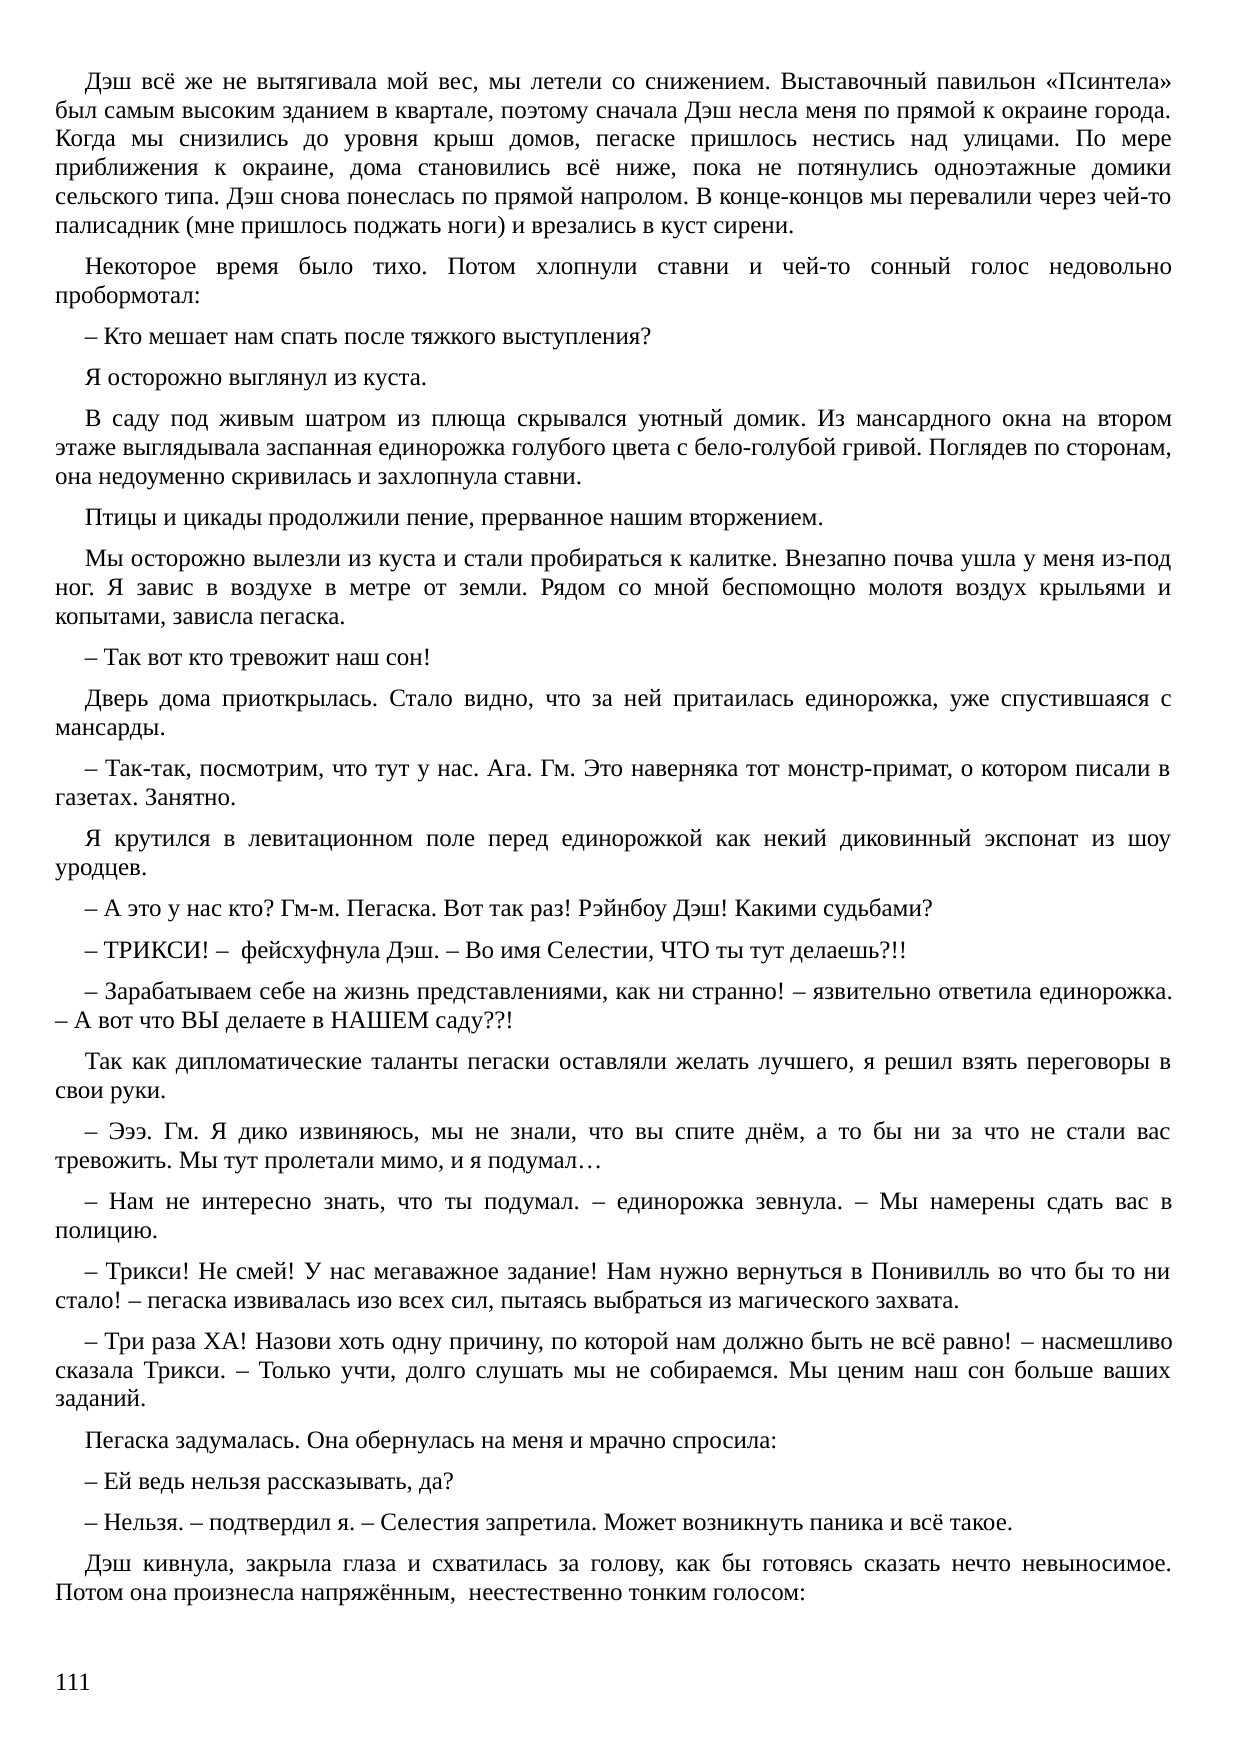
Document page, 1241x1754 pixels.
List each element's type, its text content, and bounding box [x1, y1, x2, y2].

text – ТРИКСИ! – фейсхуфнула Дэш. – Во имя Селестии, ЧТО ты тут делаешь?!! [55, 935, 1173, 963]
text Я крутился в левитационном поле перед единорожкой как некий диковинный экспонат из шоу уродцев. [55, 823, 1173, 881]
text – А это у нас кто? Гм-м. Пегаска. Вот так раз! Рэйнбоу Дэш! Какими судьбами? [55, 893, 1173, 922]
text Мы осторожно вылезли из куста и стали пробираться к калитке. Внезапно почва ушла у меня из-под ног. Я завис в воздухе в метре от земли. Рядом со мной беспомощно молотя воздух крыльями и копытами, зависла пегаска. [55, 543, 1173, 630]
text – Нам не интересно знать, что ты подумал. – единорожка зевнула. – Мы намерены сдать вас в полицию. [55, 1186, 1173, 1243]
text – Ей ведь нельзя рассказывать, да? [55, 1466, 1173, 1495]
text Птицы и цикады продолжили пение, прерванное нашим вторжением. [55, 502, 1173, 531]
text Дверь дома приоткрылась. Стало видно, что за ней притаилась единорожка, уже спустившаяся с мансарды. [55, 683, 1173, 741]
text – Зарабатываем себе на жизнь представлениями, как ни странно! – язвительно ответила единорожка. – А вот что ВЫ делаете в НАШЕМ саду??! [55, 976, 1173, 1033]
text – Три раза ХА! Назови хоть одну причину, по которой нам должно быть не всё равно! – насмешливо сказала Трикси. – Только учти, долго слушать мы не собираемся. Мы ценим наш сон больше ваших заданий. [55, 1326, 1173, 1412]
text Дэш всё же не вытягивала мой вес, мы летели со снижением. Выставочный павильон «Псинтела» был самым высоким зданием в квартале, поэтому сначала Дэш несла меня по прямой к окраине города. Когда мы снизились до уровня крыш домов, пегаске пришлось нестись над улицами. По мере приближения к окраине, дома становились всё ниже, пока не потянулись одноэтажные домики сельского типа. Дэш снова понеслась по прямой напролом. В конце-концов мы перевалили через чей-то палисадник (мне пришлось поджать ноги) и врезались в куст сирени. [55, 66, 1173, 238]
text – Кто мешает нам спать после тяжкого выступления? [55, 321, 1173, 350]
text – Трикси! Не смей! У нас мегаважное задание! Нам нужно вернуться в Понивилль во что бы то ни стало! – пегаска извивалась изо всех сил, пытаясь выбраться из магического захвата. [55, 1256, 1173, 1313]
text В саду под живым шатром из плюща скрывался уютный домик. Из мансардного окна на втором этаже выглядывала заспанная единорожка голубого цвета с бело-голубой гривой. Поглядев по сторонам, она недоуменно скривилась и захлопнула ставни. [55, 403, 1173, 490]
text – Так-так, посмотрим, что тут у нас. Ага. Гм. Это наверняка тот монстр-примат, о котором писали в газетах. Занятно. [55, 753, 1173, 811]
text Так как дипломатические таланты пегаски оставляли желать лучшего, я решил взять переговоры в свои руки. [55, 1046, 1173, 1103]
text Пегаска задумалась. Она обернулась на меня и мрачно спросила: [55, 1425, 1173, 1453]
text Дэш кивнула, закрыла глаза и схватилась за голову, как бы готовясь сказать нечто невыносимое. Потом она произнесла напряжённым, неестественно тонким голосом: [55, 1548, 1173, 1606]
text Я осторожно выглянул из куста. [55, 362, 1173, 391]
text – Эээ. Гм. Я дико извиняюсь, мы не знали, что вы спите днём, а то бы ни за что не стали вас тревожить. Мы тут пролетали мимо, и я подумал… [55, 1116, 1173, 1173]
text Некоторое время было тихо. Потом хлопнули ставни и чей-то сонный голос недовольно пробормотал: [55, 251, 1173, 308]
text – Так вот кто тревожит наш сон! [55, 642, 1173, 671]
text – Нельзя. – подтвердил я. – Селестия запретила. Может возникнуть паника и всё такое. [55, 1507, 1173, 1536]
